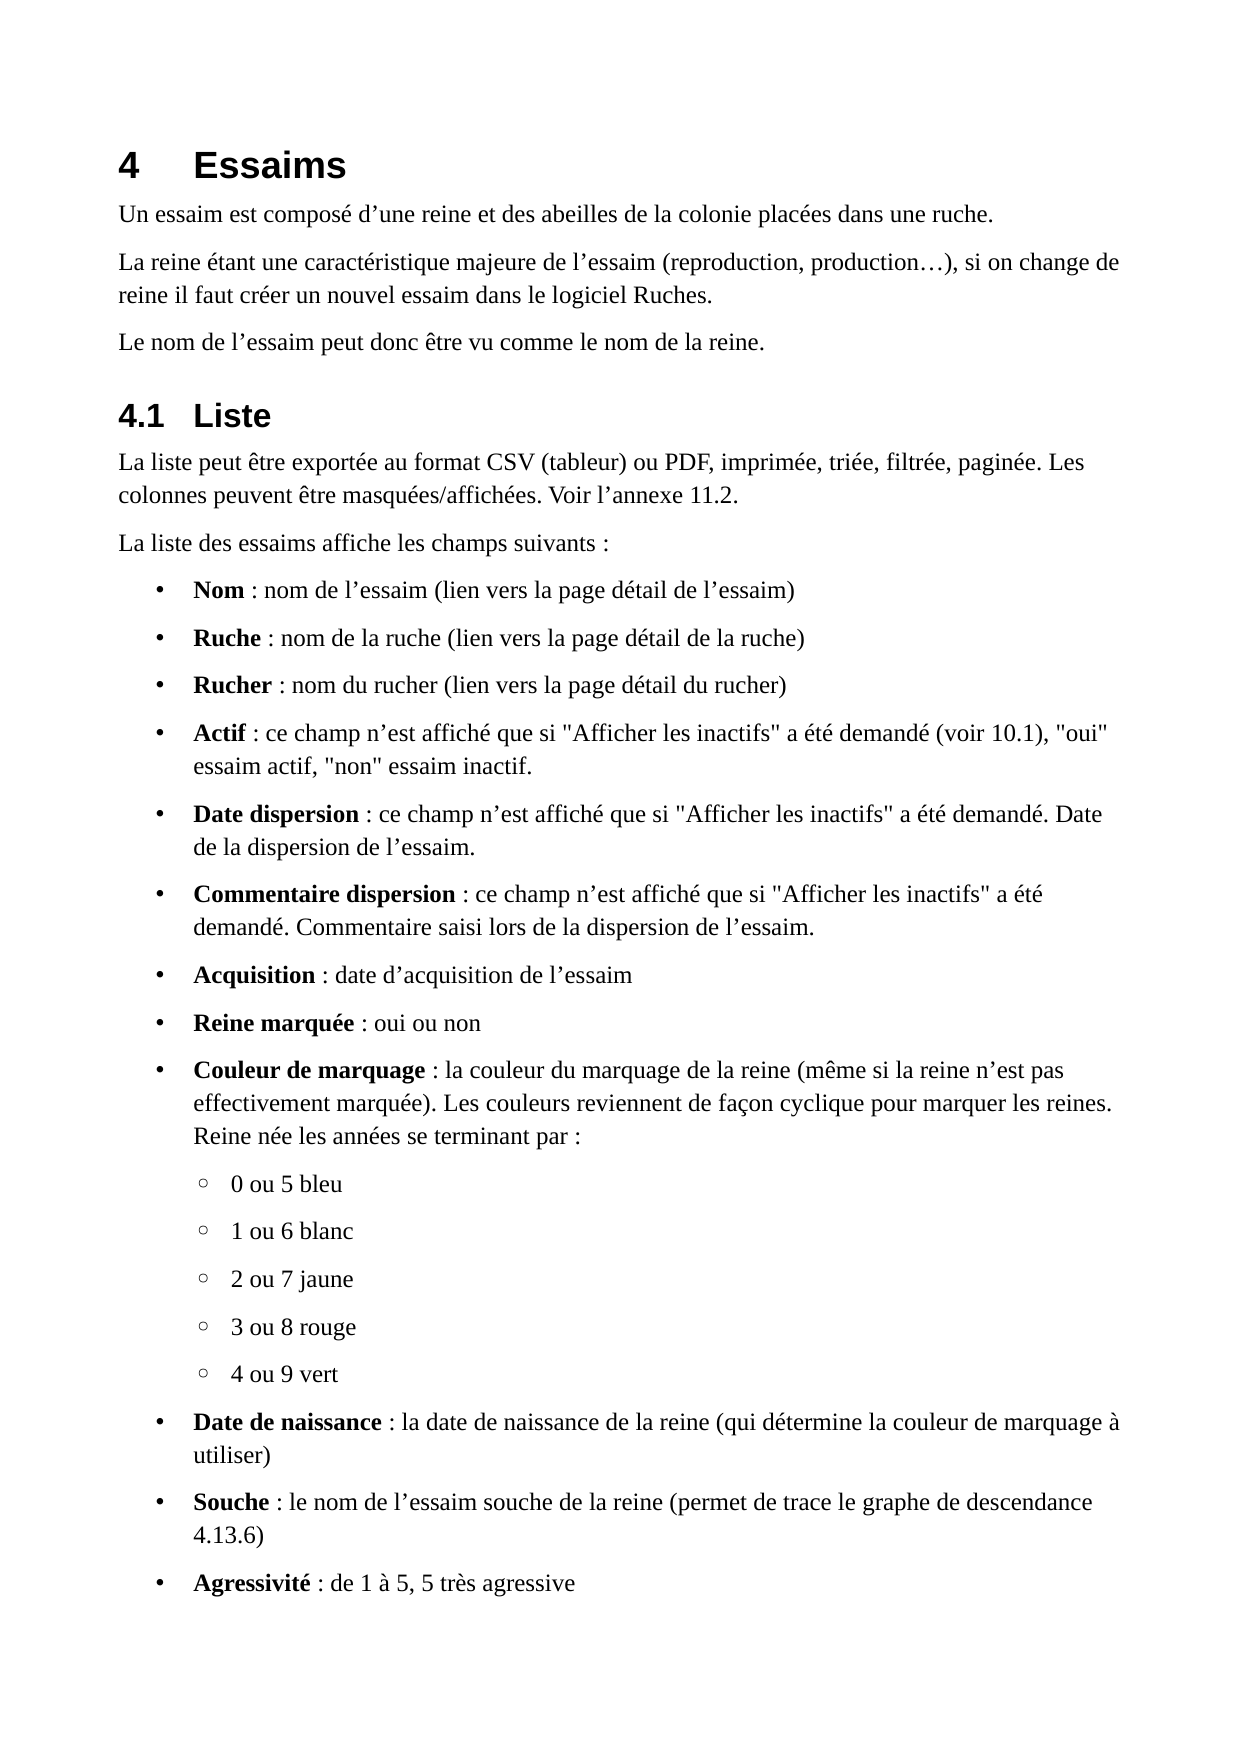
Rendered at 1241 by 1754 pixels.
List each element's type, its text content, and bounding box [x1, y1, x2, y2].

text La liste des essaims affiche les champs suivants : [118, 528, 1122, 556]
subtitle Essaims [118, 143, 1122, 187]
list Agressivité : de 1 à 5, 5 très agressive [156, 1568, 1122, 1597]
list Rucher : nom du rucher (lien vers la page détail du rucher) [156, 671, 1122, 699]
list 4 ou 9 vert [193, 1359, 1122, 1388]
text Un essaim est composé d’une reine et des abeilles de la colonie placées dans une ruche. [118, 199, 1122, 228]
list Reine marquée : oui ou non [156, 1008, 1122, 1036]
list Couleur de marquage : la couleur du marquage de la reine (même si la reine n’est pas effectivement marquée). Les couleurs reviennent de façon cyclique pour marquer les reines. Reine née les années se terminant par : [156, 1055, 1122, 1150]
list 3 ou 8 rouge [193, 1312, 1122, 1340]
text Le nom de l’essaim peut donc être vu comme le nom de la reine. [118, 327, 1122, 356]
list 2 ou 7 jaune [193, 1264, 1122, 1293]
list Acquisition : date d’acquisition de l’essaim [156, 960, 1122, 989]
list Ruche : nom de la ruche (lien vers la page détail de la ruche) [156, 623, 1122, 652]
list 1 ou 6 blanc [193, 1216, 1122, 1245]
list Actif : ce champ n’est affiché que si "Afficher les inactifs" a été demandé (voir 10.1), "oui" essaim actif, "non" essaim inactif. [156, 718, 1122, 780]
list Souche : le nom de l’essaim souche de la reine (permet de trace le graphe de descendance 4.13.6) [156, 1487, 1122, 1549]
text La liste peut être exportée au format CSV (tableur) ou PDF, imprimée, triée, filtrée, paginée. Les colonnes peuvent être masquées/affichées. Voir l’annexe 11.2. [118, 447, 1122, 509]
subtitle Liste [118, 396, 1122, 434]
list Commentaire dispersion : ce champ n’est affiché que si "Afficher les inactifs" a été demandé. Commentaire saisi lors de la dispersion de l’essaim. [156, 879, 1122, 941]
list Nom : nom de l’essaim (lien vers la page détail de l’essaim) [156, 575, 1122, 604]
list 0 ou 5 bleu [193, 1169, 1122, 1198]
list Date de naissance : la date de naissance de la reine (qui détermine la couleur de marquage à utiliser) [156, 1407, 1122, 1469]
text La reine étant une caractéristique majeure de l’essaim (reproduction, production…), si on change de reine il faut créer un nouvel essaim dans le logiciel Ruches. [118, 247, 1122, 309]
list Date dispersion : ce champ n’est affiché que si "Afficher les inactifs" a été demandé. Date de la dispersion de l’essaim. [156, 799, 1122, 861]
